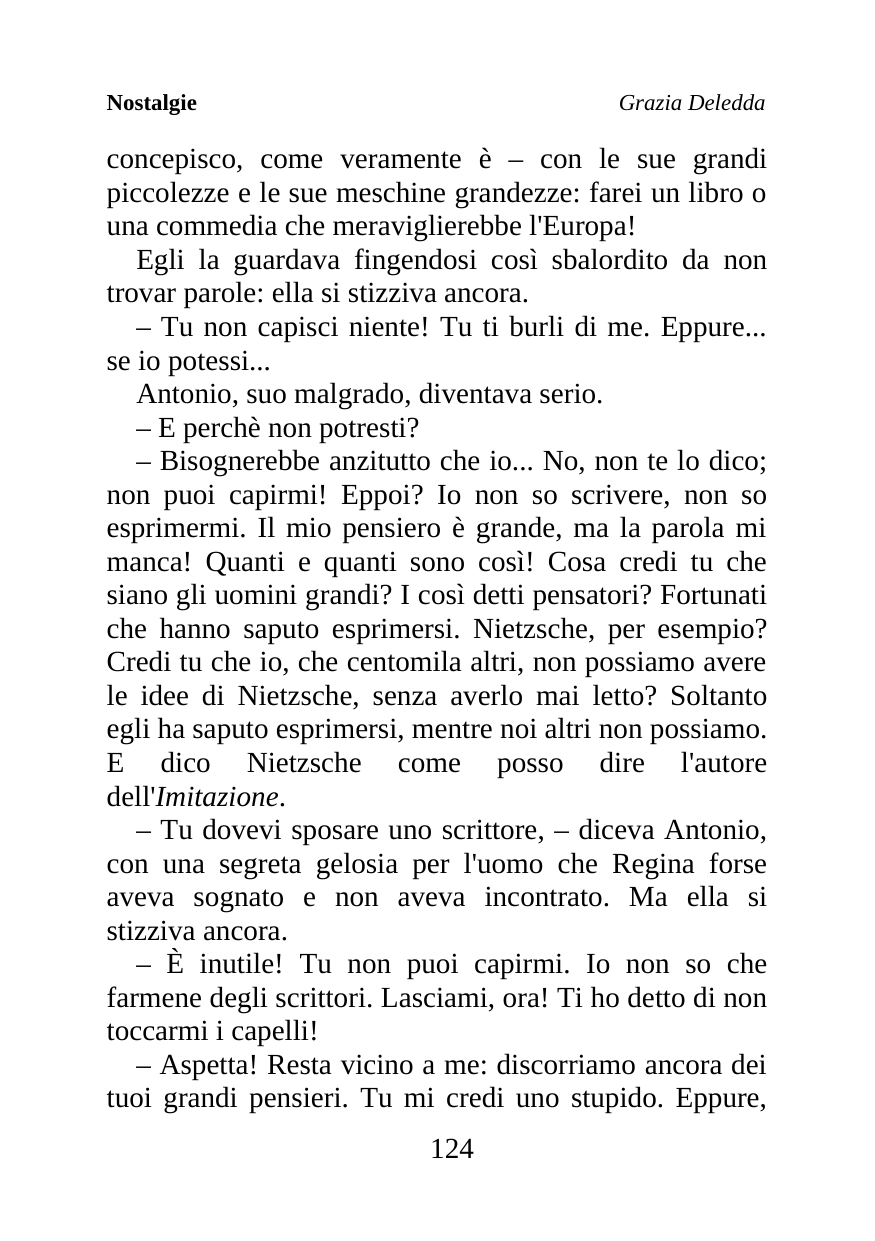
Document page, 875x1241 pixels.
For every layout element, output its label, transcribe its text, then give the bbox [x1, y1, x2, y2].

text – Tu non capisci niente! Tu ti burli di me. Eppure... se io potessi... [106, 309, 768, 376]
text – Aspetta! Resta vicino a me: discorriamo ancora dei tuoi grandi pensieri. Tu mi credi uno stupido. Eppure, [106, 1047, 768, 1114]
text Antonio, suo malgrado, diventava serio. [106, 376, 768, 410]
text – E perchè non potresti? [106, 410, 768, 443]
text – È inutile! Tu non puoi capirmi. Io non so che farmene degli scrittori. Lasciami, ora! Ti ho detto di non toccarmi i capelli! [106, 946, 768, 1047]
text Egli la guardava fingendosi così sbalordito da non trovar parole: ella si stizziva ancora. [106, 242, 768, 309]
text concepisco, come veramente è – con le sue grandi piccolezze e le sue meschine grandezze: farei un libro o una commedia che meraviglierebbe l'Europa! [106, 141, 768, 242]
text – Tu dovevi sposare uno scrittore, – diceva Antonio, con una segreta gelosia per l'uomo che Regina forse aveva sognato e non aveva incontrato. Ma ella si stizziva ancora. [106, 812, 768, 946]
text – Bisognerebbe anzitutto che io... No, non te lo dico; non puoi capirmi! Eppoi? Io non so scrivere, non so esprimermi. Il mio pensiero è grande, ma la parola mi manca! Quanti e quanti sono così! Cosa credi tu che siano gli uomini grandi? I così detti pensatori? Fortunati che hanno saputo esprimersi. Nietzsche, per esempio? Credi tu che io, che centomila altri, non possiamo avere le idee di Nietzsche, senza averlo mai letto? Soltanto egli ha saputo esprimersi, mentre noi altri non possiamo. E dico Nietzsche come posso dire l'autore dell'Imitazione. [106, 443, 768, 812]
